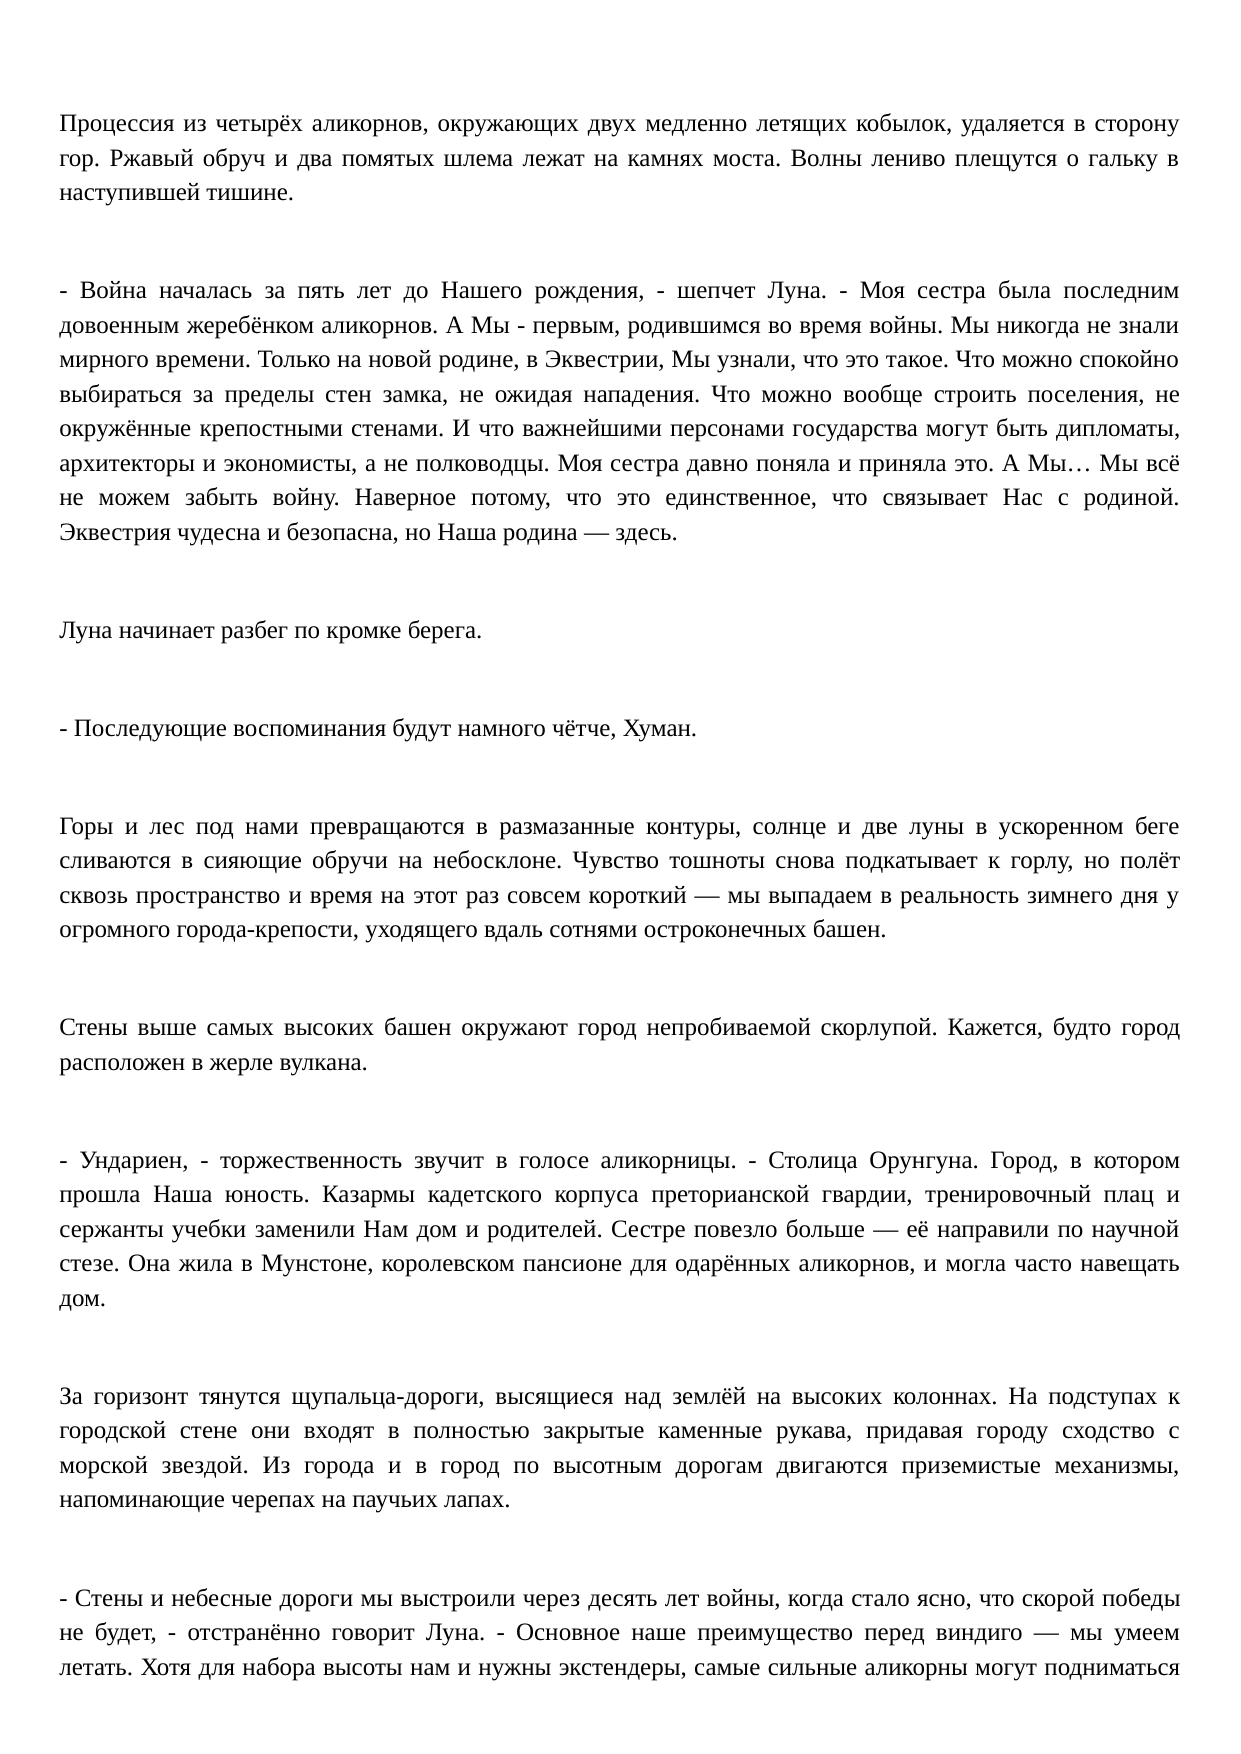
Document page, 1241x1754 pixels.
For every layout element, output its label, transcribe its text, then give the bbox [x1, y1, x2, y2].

text За горизонт тянутся щупальца-дороги, высящиеся над землёй на высоких колоннах. На подступах к городской стене они входят в полностью закрытые каменные рукава, придавая городу сходство с морской звездой. Из города и в город по высотным дорогам двигаются приземистые механизмы, напоминающие черепах на паучьих лапах. [59, 1381, 1181, 1513]
text Стены выше самых высоких башен окружают город непробиваемой скорлупой. Кажется, будто город расположен в жерле вулкана. [59, 1012, 1181, 1076]
text Луна начинает разбег по кромке берега. [59, 615, 1181, 643]
text Процессия из четырёх аликорнов, окружающих двух медленно летящих кобылок, удаляется в сторону гор. Ржавый обруч и два помятых шлема лежат на камнях моста. Волны лениво плещутся о гальку в наступившей тишине. [59, 108, 1181, 206]
text - Последующие воспоминания будут намного чётче, Хуман. [59, 713, 1181, 742]
text Горы и лес под нами превращаются в размазанные контуры, солнце и две луны в ускоренном беге сливаются в сияющие обручи на небосклоне. Чувство тошноты снова подкатывает к горлу, но полёт сквозь пространство и время на этот раз совсем короткий — мы выпадаем в реальность зимнего дня у огромного города-крепости, уходящего вдаль сотнями остроконечных башен. [59, 811, 1181, 943]
text - Ундариен, - торжественность звучит в голосе аликорницы. - Столица Орунгуна. Город, в котором прошла Наша юность. Казармы кадетского корпуса преторианской гвардии, тренировочный плац и сержанты учебки заменили Нам дом и родителей. Сестре повезло больше — её направили по научной стезе. Она жила в Мунстоне, королевском пансионе для одарённых аликорнов, и могла часто навещать дом. [59, 1145, 1181, 1312]
text - Война началась за пять лет до Нашего рождения, - шепчет Луна. - Моя сестра была последним довоенным жеребёнком аликорнов. А Мы - первым, родившимся во время войны. Мы никогда не знали мирного времени. Только на новой родине, в Эквестрии, Мы узнали, что это такое. Что можно спокойно выбираться за пределы стен замка, не ожидая нападения. Что можно вообще строить поселения, не окружённые крепостными стенами. И что важнейшими персонами государства могут быть дипломаты, архитекторы и экономисты, а не полководцы. Моя сестра давно поняла и приняла это. А Мы… Мы всё не можем забыть войну. Наверное потому, что это единственное, что связывает Нас с родиной. Эквестрия чудесна и безопасна, но Наша родина — здесь. [59, 275, 1181, 545]
text - Стены и небесные дороги мы выстроили через десять лет войны, когда стало ясно, что скорой победы не будет, - отстранённо говорит Луна. - Основное наше преимущество перед виндиго — мы умеем летать. Хотя для набора высоты нам и нужны экстендеры, самые сильные аликорны могут подниматься [59, 1583, 1181, 1680]
